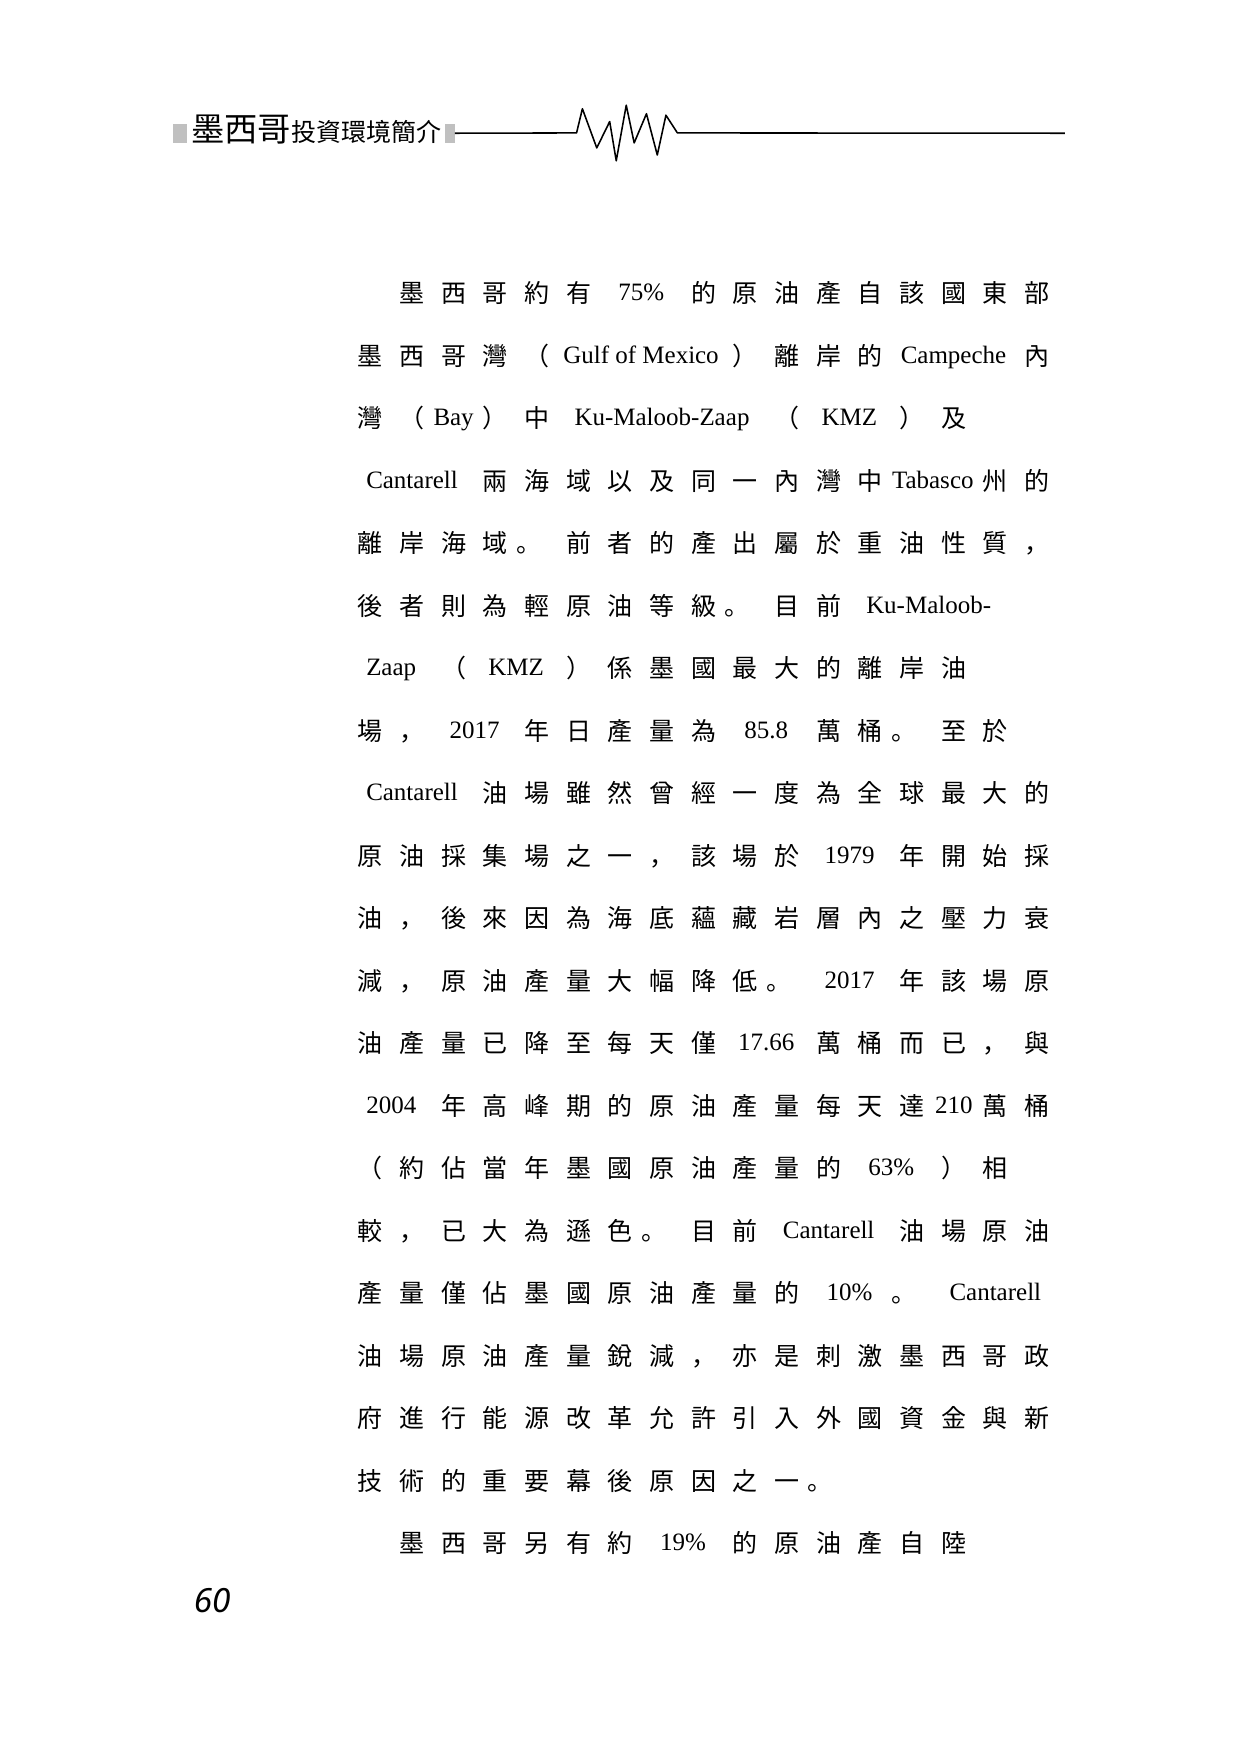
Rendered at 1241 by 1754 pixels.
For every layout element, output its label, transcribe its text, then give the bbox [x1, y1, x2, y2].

text 墨西哥約有75%的原油產自該國東部墨西哥灣（Gulf of Mexico）離岸的Campeche內灣（Bay）中Ku-Maloob-Zaap（KMZ）及Cantarell兩海域以及同一內灣中Tabasco州的離岸海域。前者的產出屬於重油性質，後者則為輕原油等級。目前Ku-Maloob-Zaap（KMZ）係墨國最大的離岸油場，2017年日產量為85.8萬桶。至於Cantarell油場雖然曾經一度為全球最大的原油採集場之一，該場於1979年開始採油，後來因為海底蘊藏岩層內之壓力衰減，原油產量大幅降低。2017年該場原油產量已降至每天僅17.66萬桶而已，與2004年高峰期的原油產量每天達210萬桶（約佔當年墨國原油產量的63%）相較，已大為遜色。目前Cantarell油場原油產量僅佔墨國原油產量的10%。Cantarell油場原油產量銳減，亦是刺激墨西哥政府進行能源改革允許引入外國資金與新技術的重要幕後原因之一。 [330, 250, 1058, 1500]
text 墨西哥另有約19%的原油產自陸 [330, 1500, 1058, 1563]
